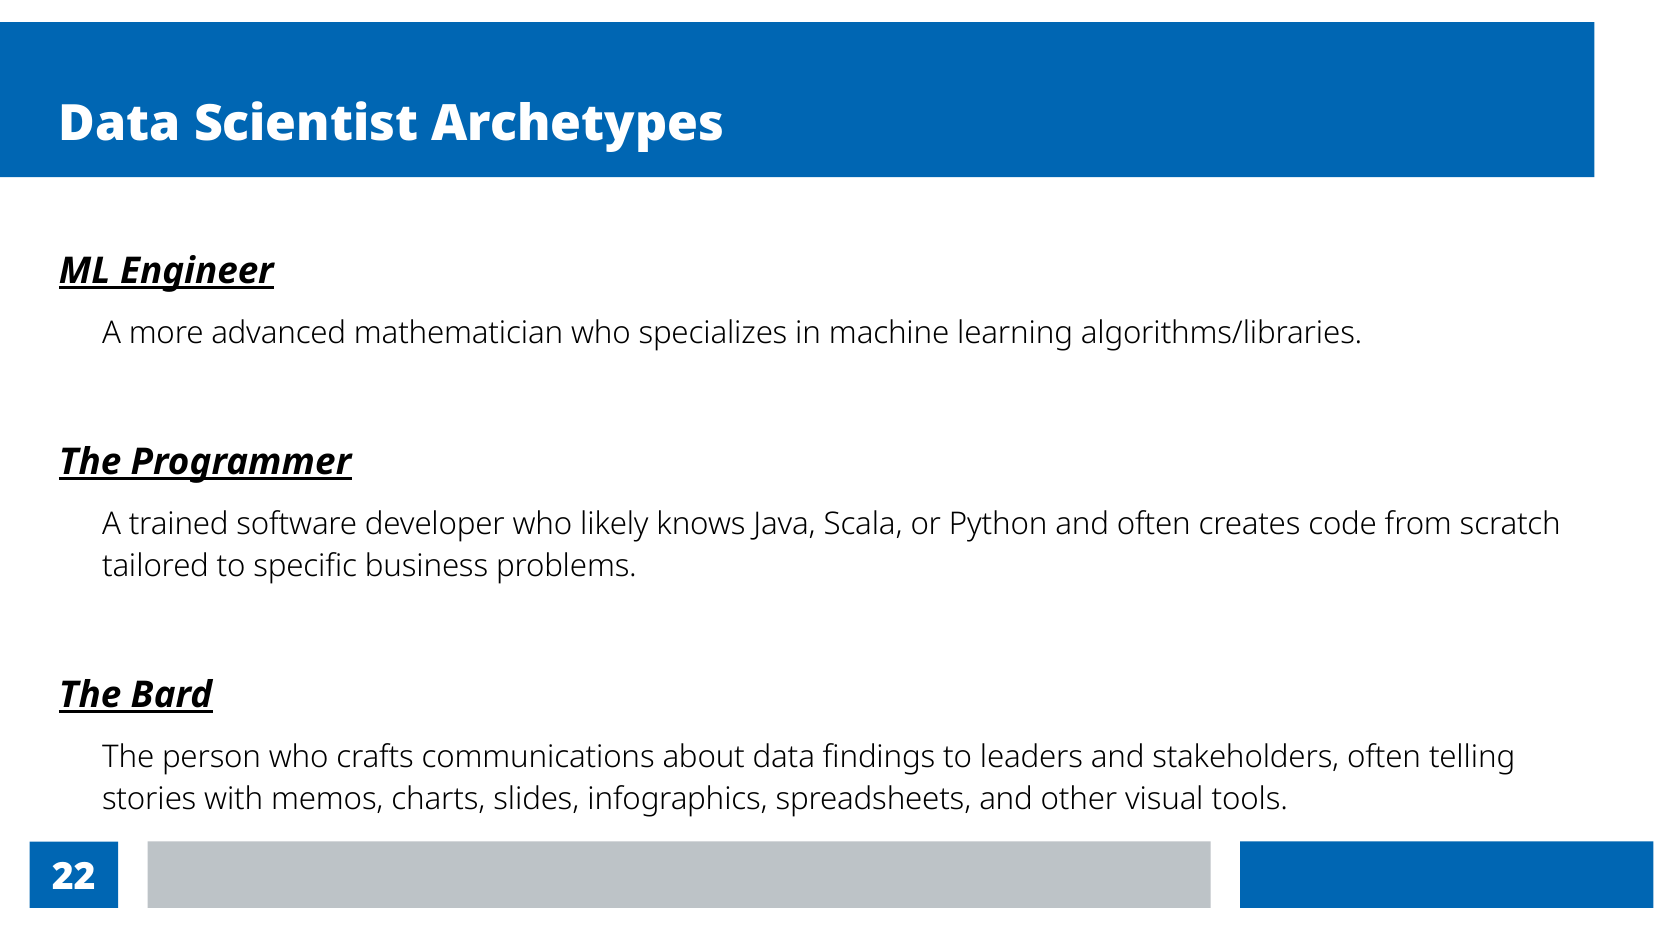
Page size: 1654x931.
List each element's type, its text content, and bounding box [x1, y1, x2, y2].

list ML Engineer A more advanced mathematician who specializes in machine learning algorithms/libraries. The Programmer A trained software developer who likely knows Java, Scala, or Python and often creates code from scratch tailored to specific business problems. The Bard The person who crafts communications about data findings to leaders and stakeholders, often telling stories with memos, charts, slides, infographics, spreadsheets, and other visual tools. [59, 243, 1565, 820]
title Data Scientist Archetypes [59, 44, 1595, 156]
